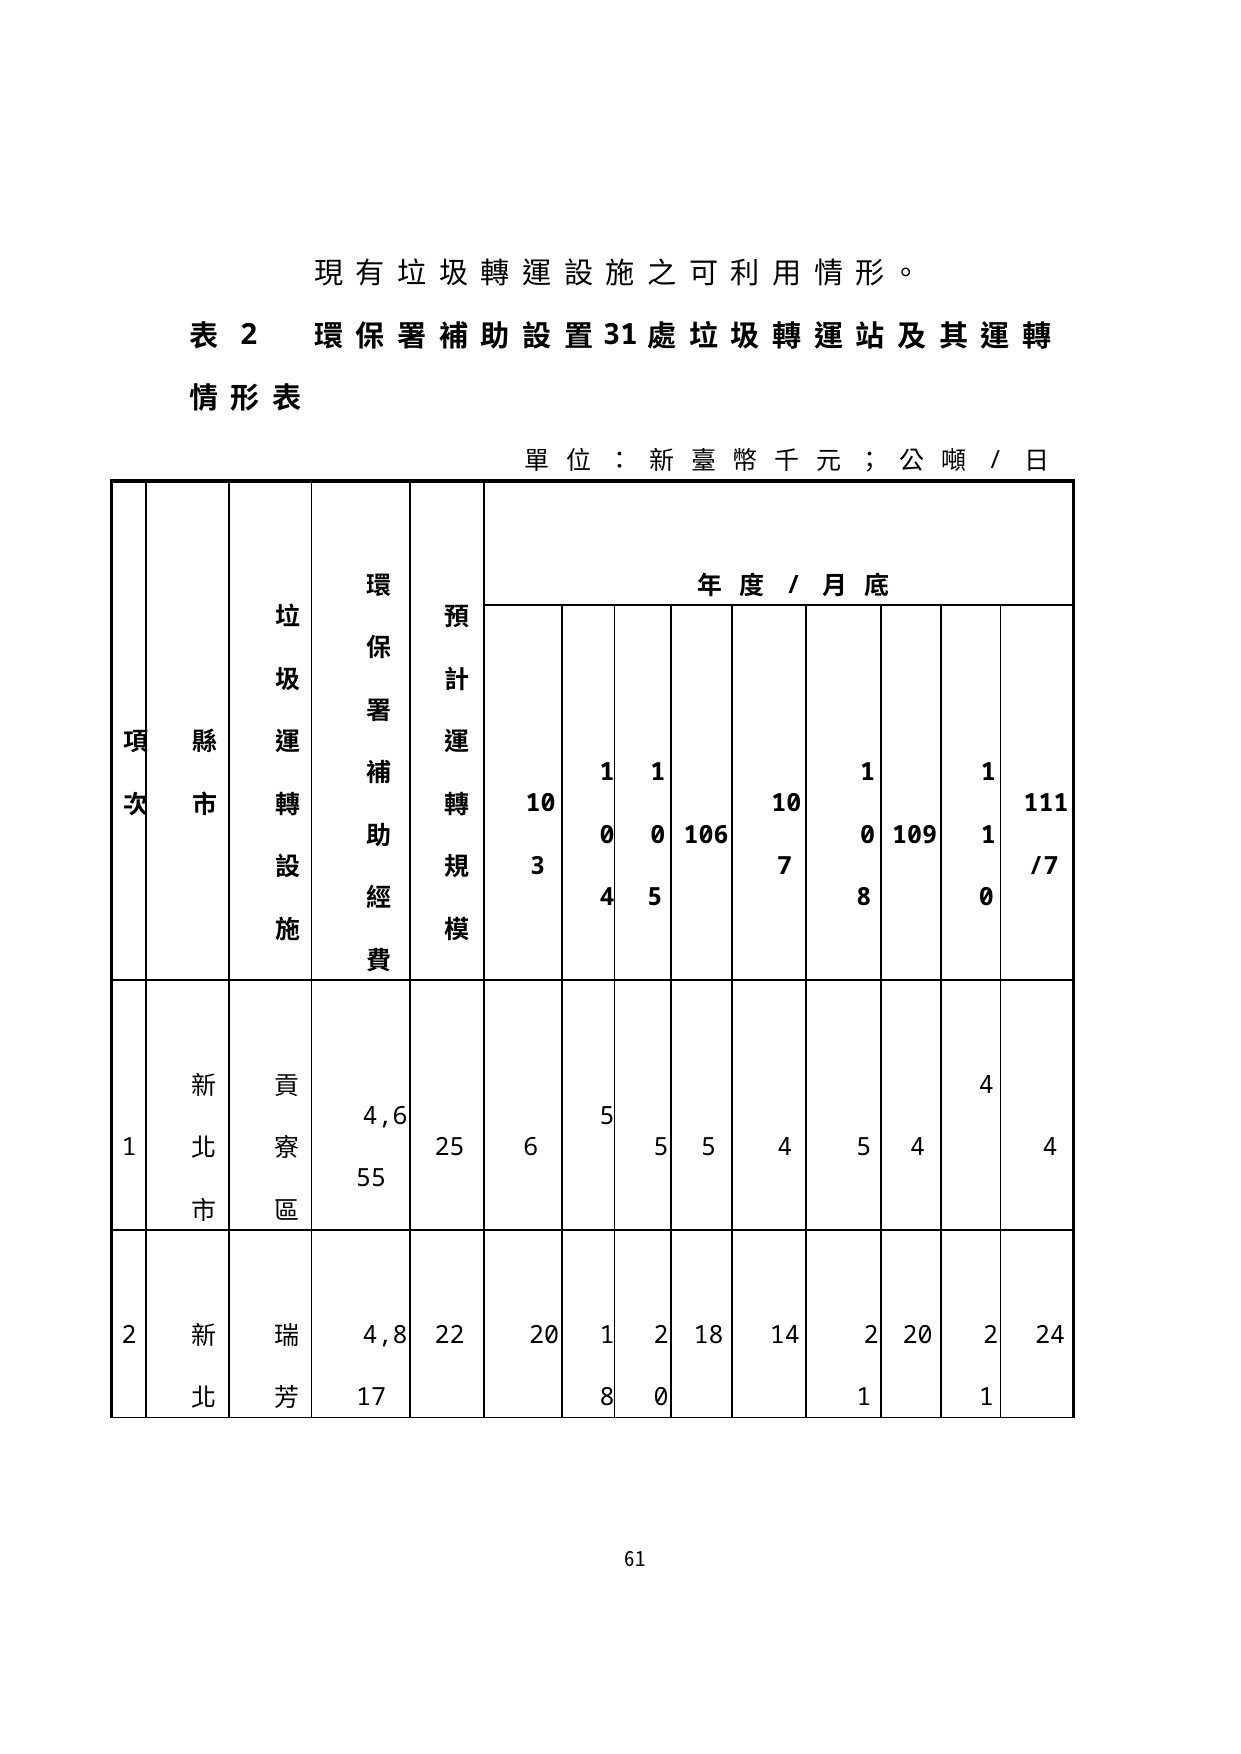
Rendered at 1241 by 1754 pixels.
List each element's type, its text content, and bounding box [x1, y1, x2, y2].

table_cell 5 [807, 981, 880, 1229]
table_cell 21 [942, 1231, 1000, 1417]
table_cell 瑞芳 [230, 1231, 311, 1417]
table_cell 新北市 [147, 981, 228, 1229]
table_cell 18 [563, 1231, 614, 1417]
table_cell 108 [807, 606, 880, 979]
table_cell 5 [672, 981, 731, 1229]
table_header 垃圾運轉設施 [230, 483, 311, 979]
table_cell 5 [615, 981, 670, 1229]
table_header 環保署補助經費 [312, 483, 409, 979]
table_header 預計運轉規模 [411, 483, 483, 979]
table_cell 25 [411, 981, 483, 1229]
table_cell 20 [882, 1231, 940, 1417]
table_cell 21 [807, 1231, 880, 1417]
table_cell 4 [882, 981, 940, 1229]
table_cell 105 [615, 606, 670, 979]
table_cell 20 [615, 1231, 670, 1417]
table_cell 20 [485, 1231, 561, 1417]
table_cell 103 [485, 606, 561, 979]
table_cell 4 [733, 981, 805, 1229]
table_cell 14 [733, 1231, 805, 1417]
table_cell 4,817 [312, 1231, 409, 1417]
table_cell 109 [882, 606, 940, 979]
table_cell 18 [672, 1231, 731, 1417]
table_cell 貢寮區 [230, 981, 311, 1229]
table_cell 5 [563, 981, 614, 1229]
table_cell 新北 [147, 1231, 228, 1417]
text 現有垃圾轉運設施之可利用情形。 [271, 229, 1058, 292]
text 單位：新臺幣千元；公噸/日 [242, 417, 1058, 479]
table_header 項次 [113, 483, 145, 979]
table_cell 4,655 [312, 981, 409, 1229]
table_cell 24 [1001, 1231, 1072, 1417]
table_header 年度/月底 [485, 483, 1072, 604]
table_header 縣市 [147, 483, 228, 979]
table_cell 110 [942, 606, 1000, 979]
table_cell 6 [485, 981, 561, 1229]
table_cell 2 [113, 1231, 145, 1417]
table_cell 4 [1001, 981, 1072, 1229]
table_cell 107 [733, 606, 805, 979]
table_cell 104 [563, 606, 614, 979]
text 表2 環保署補助設置31處垃圾轉運站及其運轉情形表 [109, 292, 1058, 417]
table_cell 22 [411, 1231, 483, 1417]
table_cell 111/7 [1001, 606, 1072, 979]
table_cell 106 [672, 606, 731, 979]
table_cell 1 [113, 981, 145, 1229]
table_cell 4 [942, 981, 1000, 1229]
